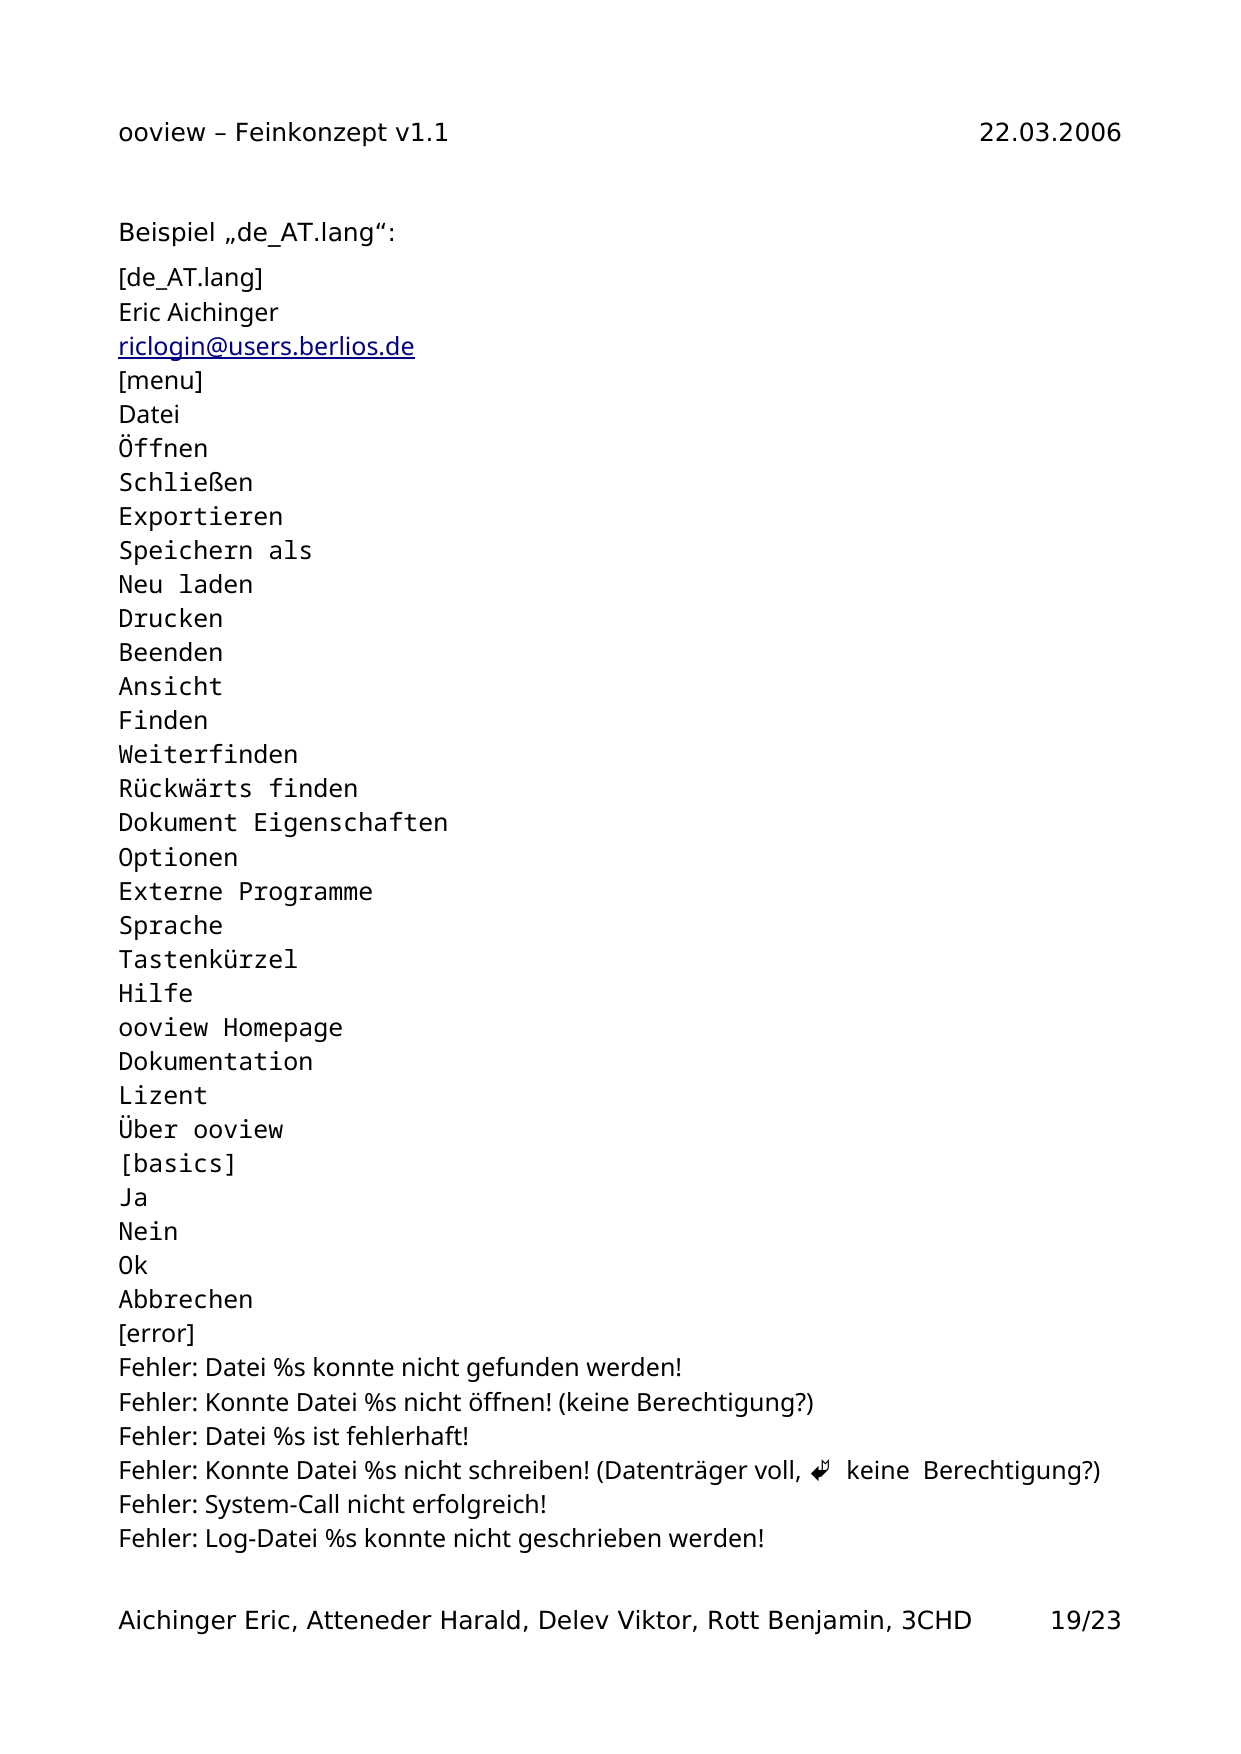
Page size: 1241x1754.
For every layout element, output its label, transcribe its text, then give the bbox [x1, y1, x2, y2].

text [de_AT.lang] Eric Aichinger riclogin@users.berlios.de [menu] Datei Öffnen Schließen Exportieren Speichern als Neu laden Drucken Beenden Ansicht Finden Weiterfinden Rückwärts finden Dokument Eigenschaften Optionen Externe Programme Sprache Tastenkürzel Hilfe ooview Homepage Dokumentation Lizent Über ooview [basics] Ja Nein Ok Abbrechen [error] Fehler: Datei %s konnte nicht gefunden werden! Fehler: Konnte Datei %s nicht öffnen! (keine Berechtigung?) Fehler: Datei %s ist fehlerhaft! Fehler: Konnte Datei %s nicht schreiben! (Datenträger voll,  keine Berechtigung?) Fehler: System-Call nicht erfolgreich! Fehler: Log-Datei %s konnte nicht geschrieben werden! [118, 260, 1122, 1554]
text Beispiel „de_AT.lang“: [118, 218, 1122, 248]
